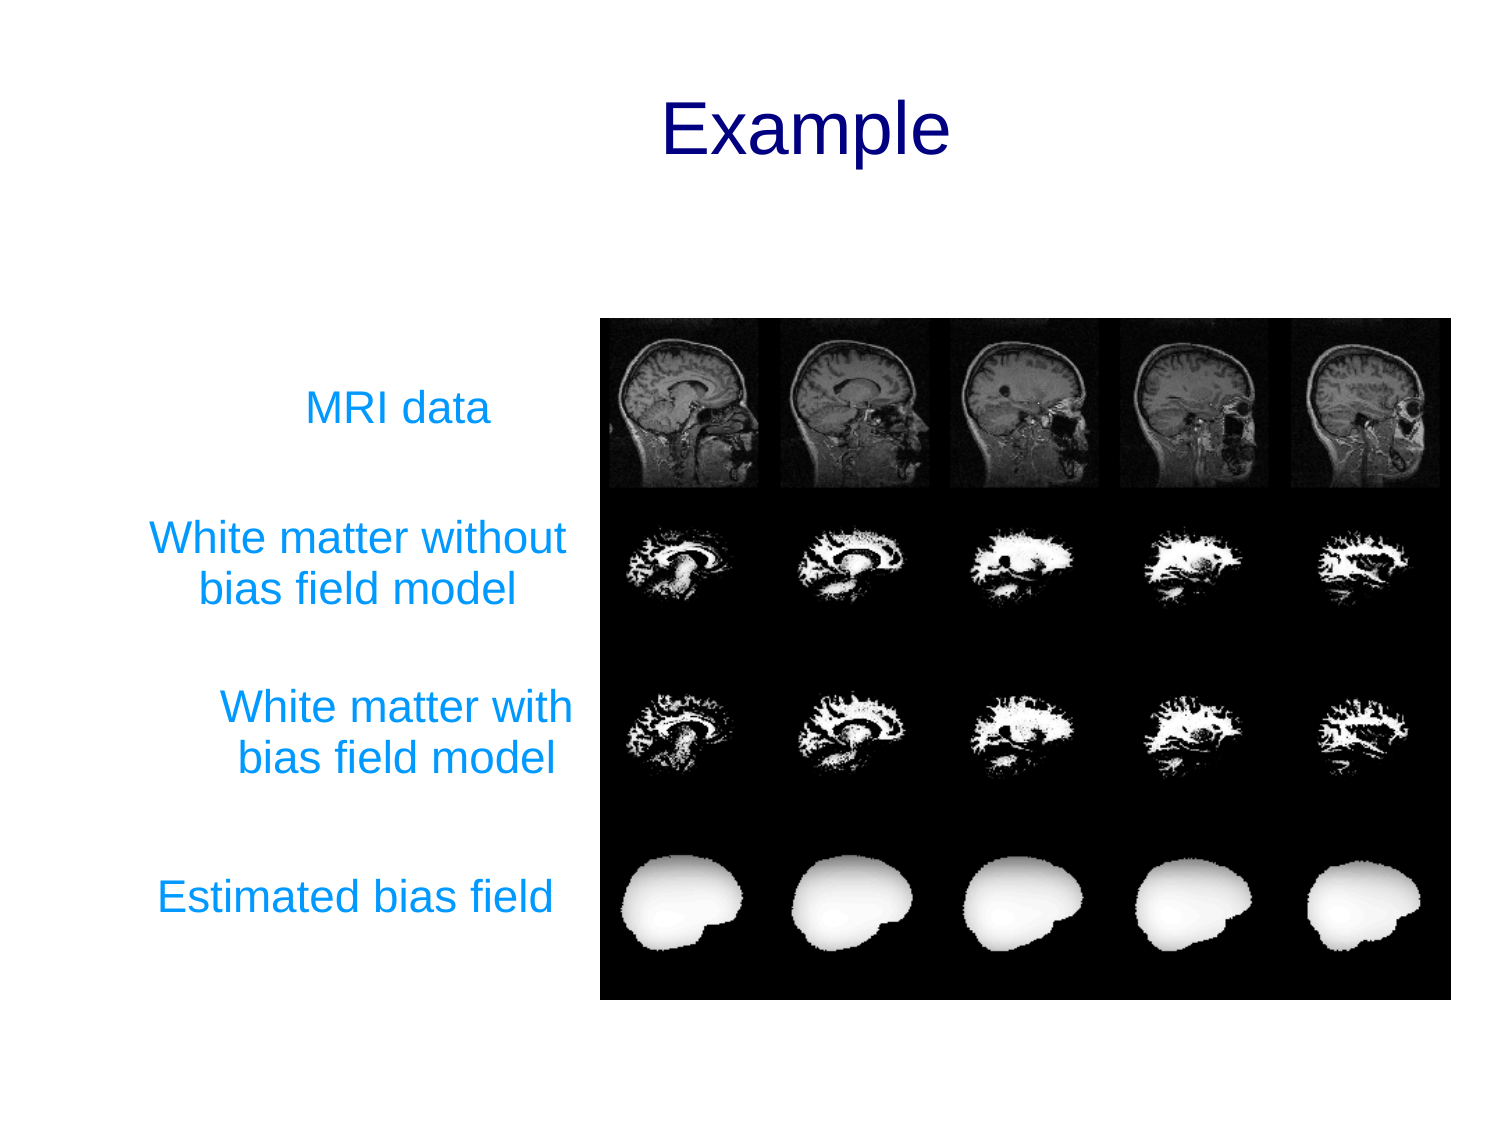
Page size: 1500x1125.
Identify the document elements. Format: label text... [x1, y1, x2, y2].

title Example [149, 65, 1463, 179]
text_box MRI data [305, 382, 492, 435]
text_box White matter without bias field model [128, 512, 588, 616]
picture [600, 318, 1451, 1000]
text_box White matter with bias field model [187, 681, 606, 784]
text_box Estimated bias field [156, 871, 638, 923]
